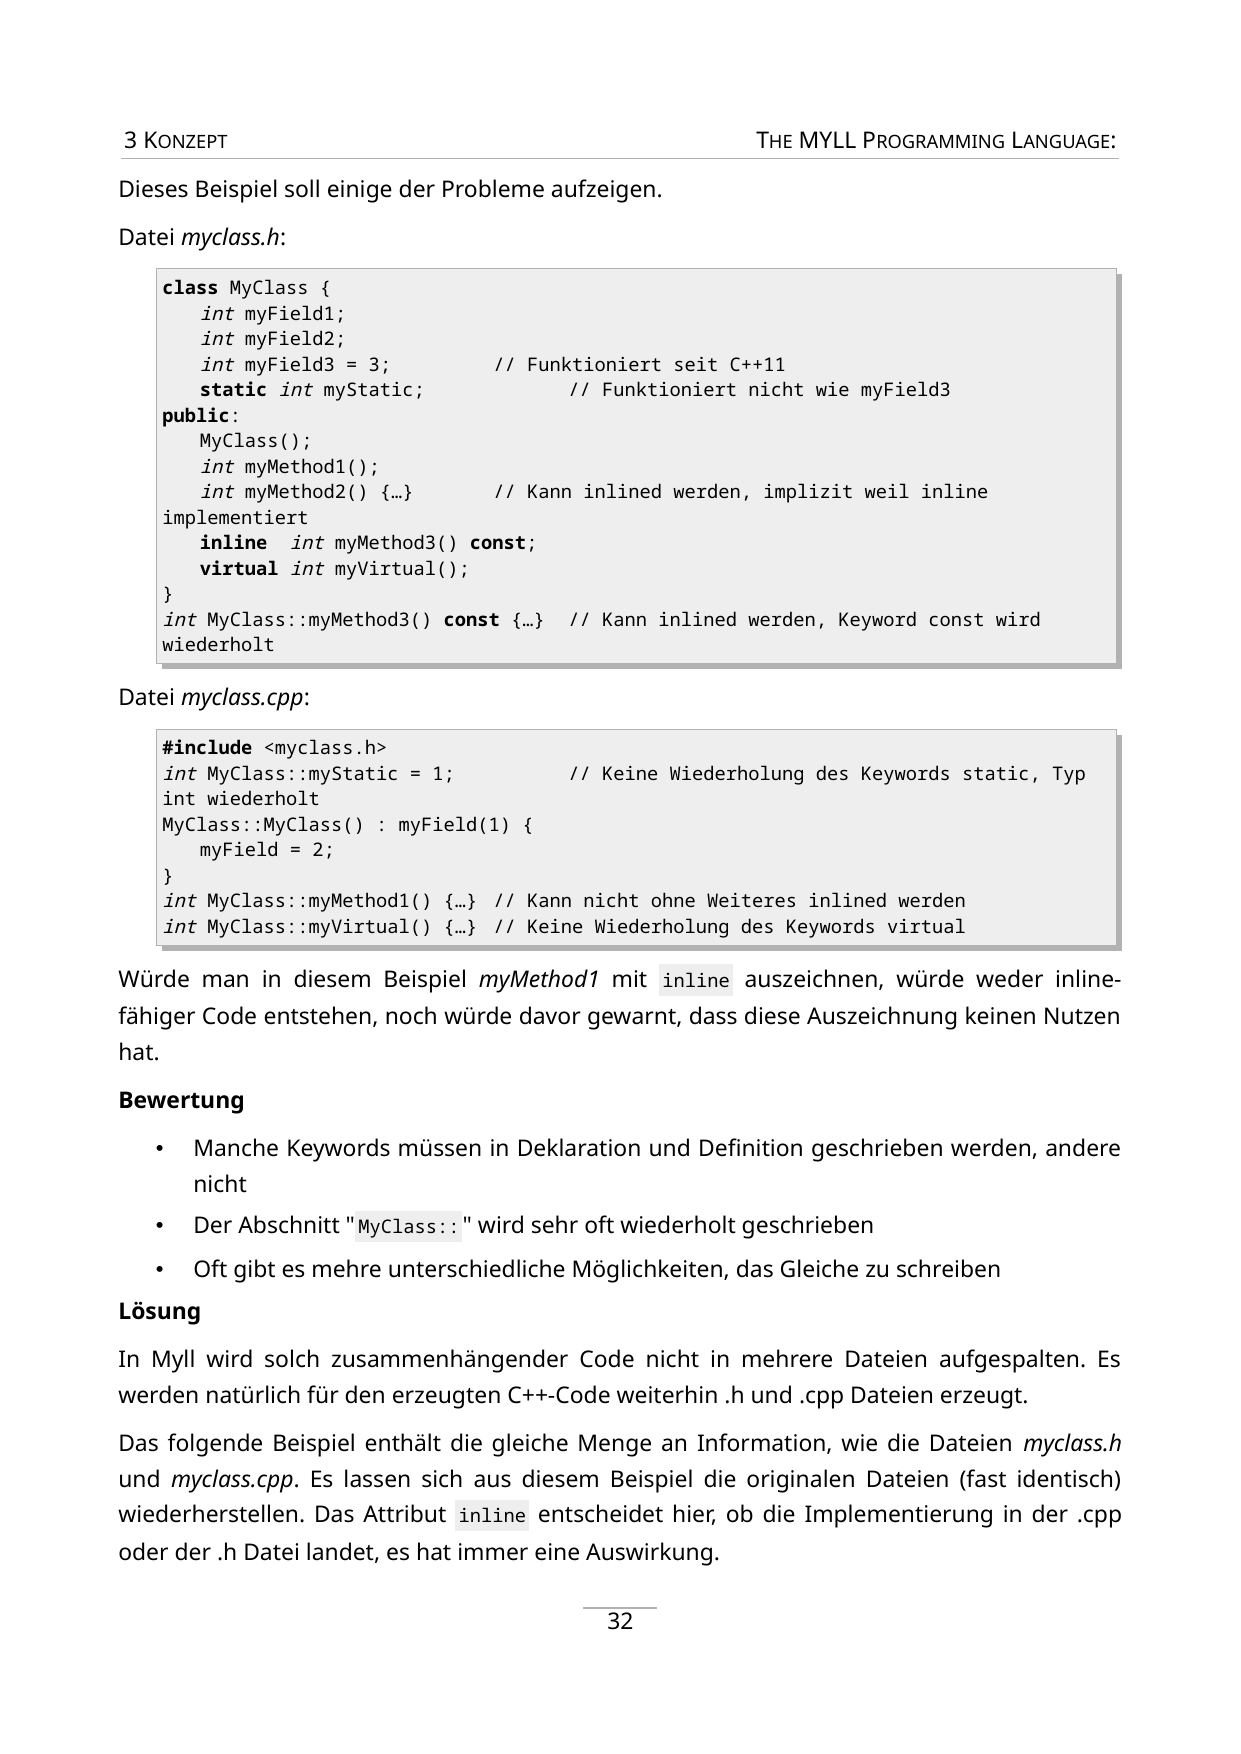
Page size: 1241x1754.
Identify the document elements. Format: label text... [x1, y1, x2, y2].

text class MyClass { int myField1; int myField2; int myField3 = 3; // Funktioniert seit C++11 static int myStatic; // Funktioniert nicht wie myField3 public: MyClass(); int myMethod1(); int myMethod2() {…} // Kann inlined werden, implizit weil inline implementiert inline int myMethod3() const; virtual int myVirtual(); } int MyClass::myMethod3() const {…} // Kann inlined werden, Keyword const wird wiederholt [157, 269, 1116, 663]
text Dieses Beispiel soll einige der Probleme aufzeigen. [118, 173, 1122, 204]
text Lösung [118, 1295, 1122, 1326]
list Der Abschnitt "MyClass::" wird sehr oft wiederholt geschrieben [156, 1209, 1122, 1242]
text Datei myclass.cpp: [118, 681, 1122, 712]
list Oft gibt es mehre unterschiedliche Möglichkeiten, das Gleiche zu schreiben [156, 1253, 1122, 1284]
text Das folgende Beispiel enthält die gleiche Menge an Information, wie die Dateien myclass.h und myclass.cpp. Es lassen sich aus diesem Beispiel die originalen Dateien (fast identisch) wiederherstellen. Das Attribut inline entscheidet hier, ob die Implementierung in der .cpp oder der .h Datei landet, es hat immer eine Auswirkung. [118, 1427, 1122, 1567]
text #include <myclass.h> int MyClass::myStatic = 1; // Keine Wiederholung des Keywords static, Typ int wiederholt MyClass::MyClass() : myField(1) { myField = 2; } int MyClass::myMethod1() {…} // Kann nicht ohne Weiteres inlined werden int MyClass::myVirtual() {…} // Keine Wiederholung des Keywords virtual [157, 730, 1116, 945]
list Manche Keywords müssen in Deklaration und Definition geschrieben werden, andere nicht [156, 1132, 1122, 1199]
text Datei myclass.h: [118, 221, 1122, 252]
text Bewertung [118, 1084, 1122, 1115]
text In Myll wird solch zusammenhängender Code nicht in mehrere Dateien aufgespalten. Es werden natürlich für den erzeugten C++-Code weiterhin .h und .cpp Dateien erzeugt. [118, 1343, 1122, 1410]
text Würde man in diesem Beispiel myMethod1 mit inline auszeichnen, würde weder inline-fähiger Code entstehen, noch würde davor gewarnt, dass diese Auszeichnung keinen Nutzen hat. [118, 963, 1122, 1067]
